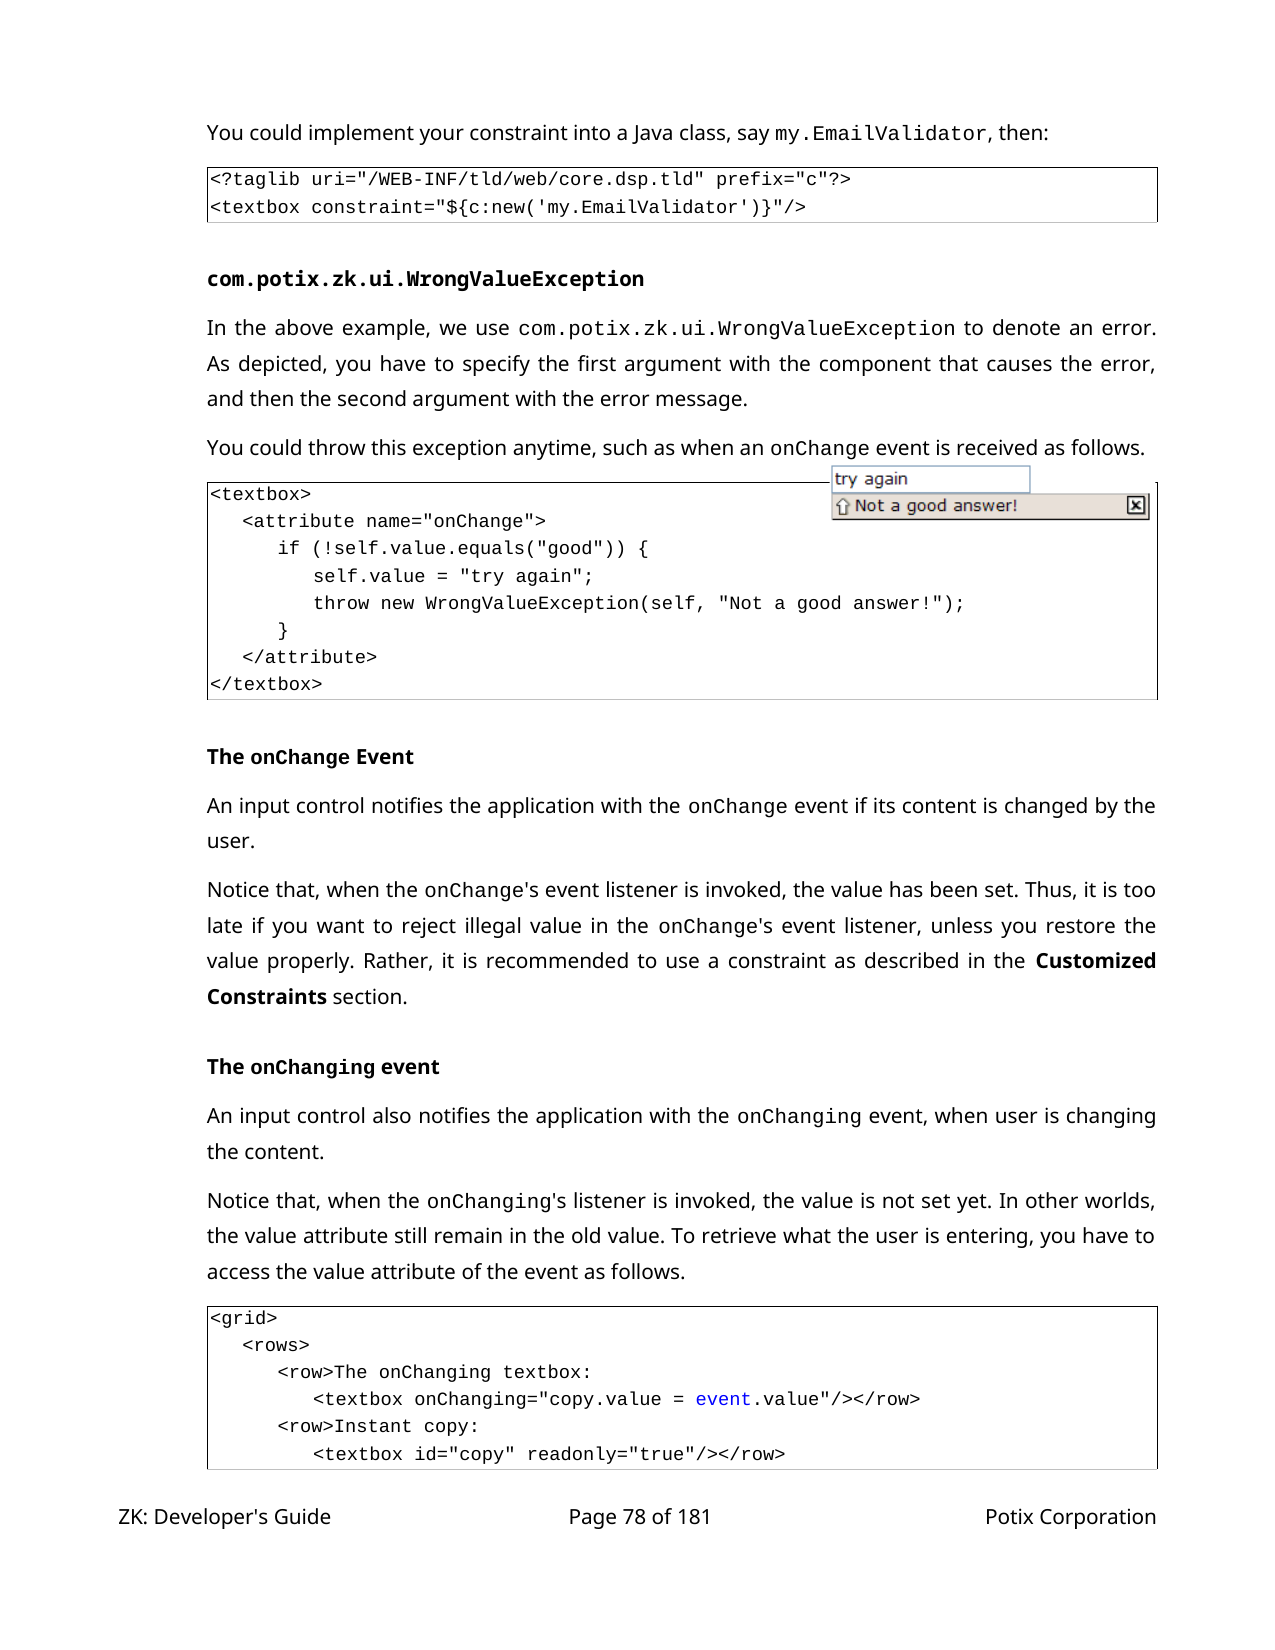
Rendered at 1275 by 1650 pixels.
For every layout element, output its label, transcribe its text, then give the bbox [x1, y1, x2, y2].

subtitle com.potix.zk.ui.WrongValueException [207, 264, 1157, 292]
text An input control notifies the application with the onChange event if its content is changed by the user. [207, 791, 1157, 855]
text throw new WrongValueException(self, "Not a good answer!"); [208, 591, 1157, 615]
text <rows> [208, 1333, 1157, 1357]
text } [208, 618, 1157, 642]
text Notice that, when the onChange's event listener is invoked, the value has been set. Thus, it is too late if you want to reject illegal value in the onChange's event listener, unless you restore the value properly. Rather, it is recommended to use a constraint as described in the Customized Constraints section. [207, 876, 1157, 1010]
text <row>The onChanging textbox: [208, 1360, 1157, 1384]
text </attribute> [208, 645, 1157, 669]
text An input control also notifies the application with the onChanging event, when user is changing the content. [207, 1102, 1157, 1165]
subtitle The onChange Event [207, 742, 1157, 771]
text <grid> [208, 1307, 1157, 1330]
text In the above example, we use com.potix.zk.ui.WrongValueException to denote an error. As depicted, you have to specify the first argument with the component that causes the error, and then the second argument with the error message. [207, 313, 1157, 412]
text <attribute name="onChange"> [208, 509, 1157, 533]
text You could implement your constraint into a Java class, say my.EmailValidator, then: [207, 118, 1157, 147]
text Notice that, when the onChanging's listener is invoked, the value is not set yet. In other worlds, the value attribute still remain in the old value. To retrieve what the user is entering, you have to access the value attribute of the event as follows. [207, 1186, 1157, 1285]
text <?taglib uri="/WEB-INF/tld/web/core.dsp.tld" prefix="c"?> [208, 168, 1157, 192]
text <textbox constraint="${c:new('my.EmailValidator')}"/> [208, 194, 1157, 222]
text if (!self.value.equals("good")) { [208, 536, 1157, 561]
text <textbox> [208, 483, 829, 506]
text self.value = "try again"; [208, 563, 1157, 588]
text You could throw this exception anytime, such as when an onChange event is received as follows. [207, 433, 1157, 461]
text <textbox id="copy" readonly="true"/></row> [208, 1442, 1157, 1469]
subtitle The onChanging event [207, 1052, 1157, 1081]
picture [829, 463, 1156, 524]
text </textbox> [208, 672, 1157, 699]
text <textbox onChanging="copy.value = event.value"/></row> [208, 1387, 1157, 1411]
text <row>Instant copy: [208, 1414, 1157, 1439]
